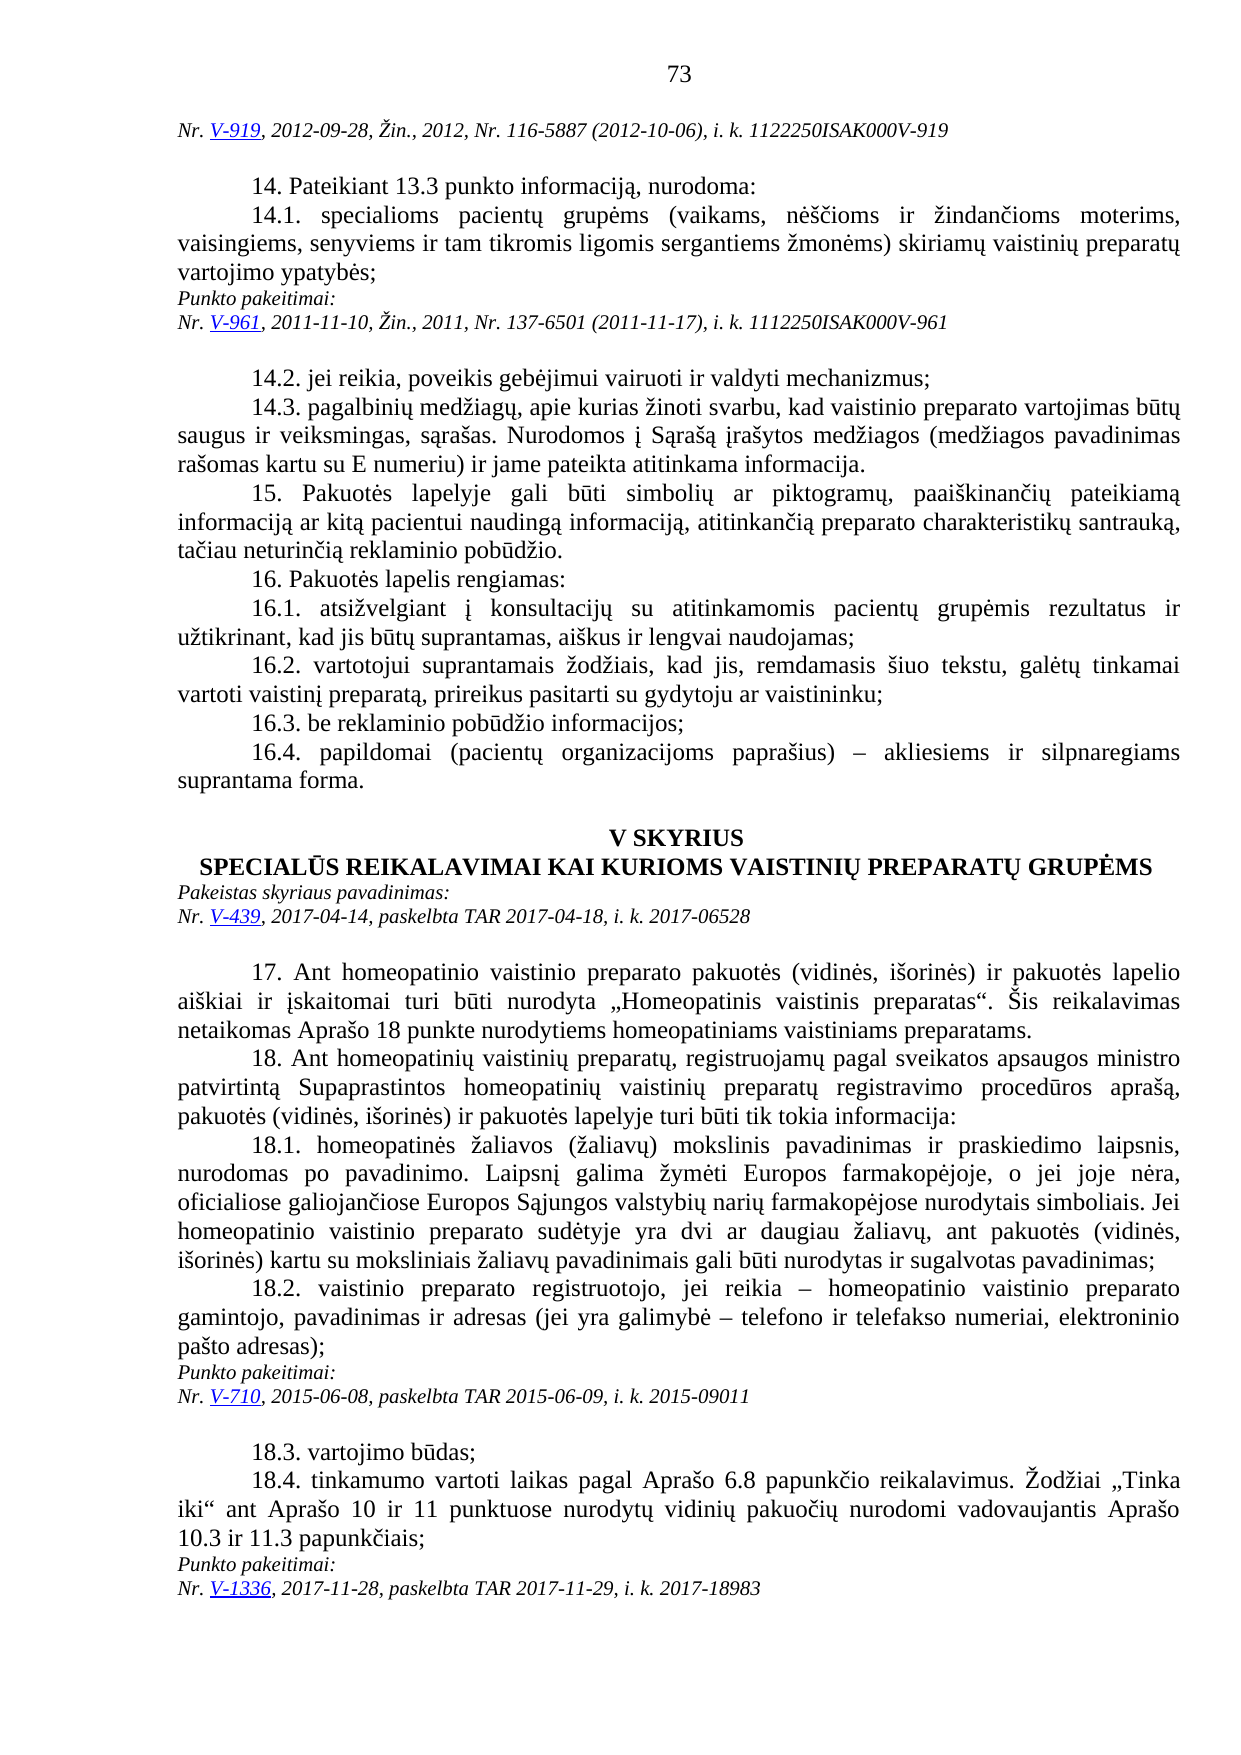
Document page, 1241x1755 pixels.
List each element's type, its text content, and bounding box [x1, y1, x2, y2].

text V SKYRIUS SPECIALŪS REIKALAVIMAI KAI KURIOMS VAISTINIŲ PREPARATŲ GRUPĖMS [177, 823, 1181, 880]
text Pakeistas skyriaus pavadinimas: [177, 880, 1181, 904]
text 14.3. pagalbinių medžiagų, apie kurias žinoti svarbu, kad vaistinio preparato vartojimas būtų saugus ir veiksmingas, sąrašas. Nurodomos į Sąrašą įrašytos medžiagos (medžiagos pavadinimas rašomas kartu su E numeriu) ir jame pateikta atitinkama informacija. [177, 392, 1181, 478]
text 16.2. vartotojui suprantamais žodžiais, kad jis, remdamasis šiuo tekstu, galėtų tinkamai vartoti vaistinį preparatą, prireikus pasitarti su gydytoju ar vaistininku; [177, 650, 1181, 708]
text 16.3. be reklaminio pobūdžio informacijos; [177, 708, 1181, 737]
text Nr. V-710, 2015-06-08, paskelbta TAR 2015-06-09, i. k. 2015-09011 [177, 1384, 1181, 1408]
text Punkto pakeitimai: [177, 1552, 1181, 1576]
text Nr. V-439, 2017-04-14, paskelbta TAR 2017-04-18, i. k. 2017-06528 [177, 904, 1181, 928]
text 14.1. specialioms pacientų grupėms (vaikams, nėščioms ir žindančioms moterims, vaisingiems, senyviems ir tam tikromis ligomis sergantiems žmonėms) skiriamų vaistinių preparatų vartojimo ypatybės; [177, 200, 1181, 286]
text Punkto pakeitimai: [177, 286, 1181, 310]
text 16. Pakuotės lapelis rengiamas: [177, 564, 1181, 593]
text 16.4. papildomai (pacientų organizacijoms paprašius) – akliesiems ir silpnaregiams suprantama forma. [177, 737, 1181, 794]
text 16.1. atsižvelgiant į konsultacijų su atitinkamomis pacientų grupėmis rezultatus ir užtikrinant, kad jis būtų suprantamas, aiškus ir lengvai naudojamas; [177, 593, 1181, 650]
text Nr. V-919, 2012-09-28, Žin., 2012, Nr. 116-5887 (2012-10-06), i. k. 1122250ISAK000V-919 [177, 118, 1181, 142]
text Punkto pakeitimai: [177, 1360, 1181, 1384]
text 18.1. homeopatinės žaliavos (žaliavų) mokslinis pavadinimas ir praskiedimo laipsnis, nurodomas po pavadinimo. Laipsnį galima žymėti Europos farmakopėjoje, o jei joje nėra, oficialiose galiojančiose Europos Sąjungos valstybių narių farmakopėjose nurodytais simboliais. Jei homeopatinio vaistinio preparato sudėtyje yra dvi ar daugiau žaliavų, ant pakuotės (vidinės, išorinės) kartu su moksliniais žaliavų pavadinimais gali būti nurodytas ir sugalvotas pavadinimas; [177, 1130, 1181, 1273]
text Nr. V-961, 2011-11-10, Žin., 2011, Nr. 137-6501 (2011-11-17), i. k. 1112250ISAK000V-961 [177, 310, 1181, 334]
text 18.2. vaistinio preparato registruotojo, jei reikia – homeopatinio vaistinio preparato gamintojo, pavadinimas ir adresas (jei yra galimybė – telefono ir telefakso numeriai, elektroninio pašto adresas); [177, 1273, 1181, 1360]
text 18. Ant homeopatinių vaistinių preparatų, registruojamų pagal sveikatos apsaugos ministro patvirtintą Supaprastintos homeopatinių vaistinių preparatų registravimo procedūros aprašą, pakuotės (vidinės, išorinės) ir pakuotės lapelyje turi būti tik tokia informacija: [177, 1043, 1181, 1130]
text 14. Pateikiant 13.3 punkto informaciją, nurodoma: [177, 171, 1181, 200]
text Nr. V-1336, 2017-11-28, paskelbta TAR 2017-11-29, i. k. 2017-18983 [177, 1576, 1181, 1600]
text 17. Ant homeopatinio vaistinio preparato pakuotės (vidinės, išorinės) ir pakuotės lapelio aiškiai ir įskaitomai turi būti nurodyta „Homeopatinis vaistinis preparatas“. Šis reikalavimas netaikomas Aprašo 18 punkte nurodytiems homeopatiniams vaistiniams preparatams. [177, 957, 1181, 1043]
text 18.4. tinkamumo vartoti laikas pagal Aprašo 6.8 papunkčio reikalavimus. Žodžiai „Tinka iki“ ant Aprašo 10 ir 11 punktuose nurodytų vidinių pakuočių nurodomi vadovaujantis Aprašo 10.3 ir 11.3 papunkčiais; [177, 1465, 1181, 1552]
text 15. Pakuotės lapelyje gali būti simbolių ar piktogramų, paaiškinančių pateikiamą informaciją ar kitą pacientui naudingą informaciją, atitinkančią preparato charakteristikų santrauką, tačiau neturinčią reklaminio pobūdžio. [177, 478, 1181, 564]
text 18.3. vartojimo būdas; [177, 1437, 1181, 1465]
text 14.2. jei reikia, poveikis gebėjimui vairuoti ir valdyti mechanizmus; [177, 363, 1181, 392]
